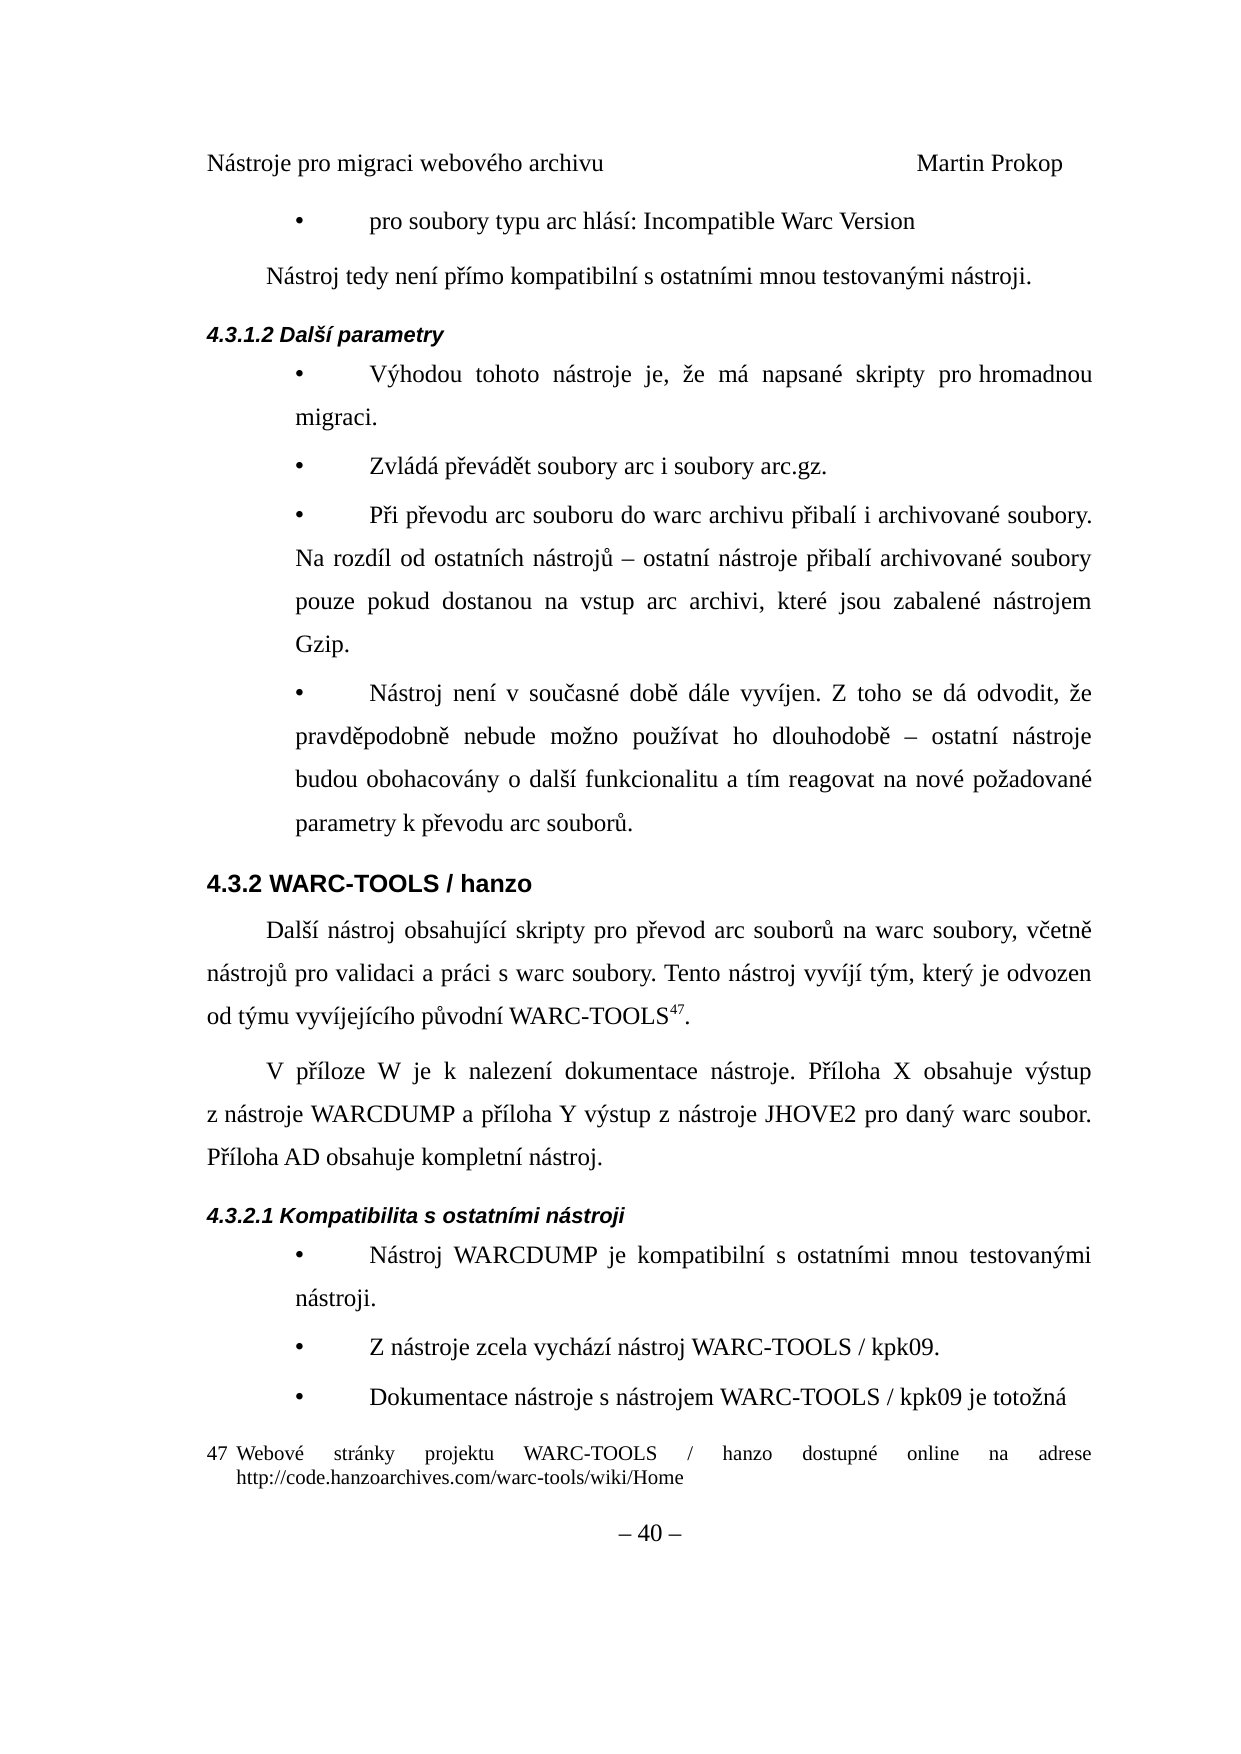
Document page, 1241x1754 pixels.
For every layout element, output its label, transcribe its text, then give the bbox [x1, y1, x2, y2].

text V příloze W je k nalezení dokumentace nástroje. Příloha X obsahuje výstup z nástroje WARCDUMP a příloha Y výstup z nástroje JHOVE2 pro daný warc soubor. Příloha AD obsahuje kompletní nástroj. [207, 1056, 1093, 1171]
list pro soubory typu arc hlásí: Incompatible Warc Version [295, 206, 1093, 234]
subtitle 4.3.2.1 Kompatibilita s ostatními nástroji [207, 1203, 1093, 1228]
list Výhodou tohoto nástroje je, že má napsané skripty pro hromadnou migraci. [295, 359, 1093, 431]
text Nástroj tedy není přímo kompatibilní s ostatními mnou testovanými nástroji. [207, 261, 1093, 289]
list Při převodu arc souboru do warc archivu přibalí i archivované soubory. Na rozdíl od ostatních nástrojů – ostatní nástroje přibalí archivované soubory pouze pokud dostanou na vstup arc archivi, které jsou zabalené nástrojem Gzip. [295, 500, 1093, 658]
list Nástroj není v současné době dále vyvíjen. Z toho se dá odvodit, že pravděpodobně nebude možno používat ho dlouhodobě – ostatní nástroje budou obohacovány o další funkcionalitu a tím reagovat na nové požadované parametry k převodu arc souborů. [295, 678, 1093, 836]
subtitle 4.3.2 WARC-TOOLS / hanzo [207, 868, 1093, 897]
list Zvládá převádět soubory arc i soubory arc.gz. [295, 451, 1093, 479]
list Z nástroje zcela vychází nástroj WARC-TOOLS / kpk09. [295, 1332, 1093, 1361]
text Webové stránky projektu WARC-TOOLS / hanzo dostupné online na adrese http://code.hanzoarchives.com/warc-tools/wiki/Home [207, 1441, 1093, 1489]
list Dokumentace nástroje s nástrojem WARC-TOOLS / kpk09 je totožná [295, 1382, 1093, 1410]
subtitle 4.3.1.2 Další parametry [207, 322, 1093, 347]
text Další nástroj obsahující skripty pro převod arc souborů na warc soubory, včetně nástrojů pro validaci a práci s warc soubory. Tento nástroj vyvíjí tým, který je odvozen od týmu vyvíjejícího původní WARC-TOOLS. [207, 915, 1093, 1030]
list Nástroj WARCDUMP je kompatibilní s ostatními mnou testovanými nástroji. [295, 1240, 1093, 1312]
